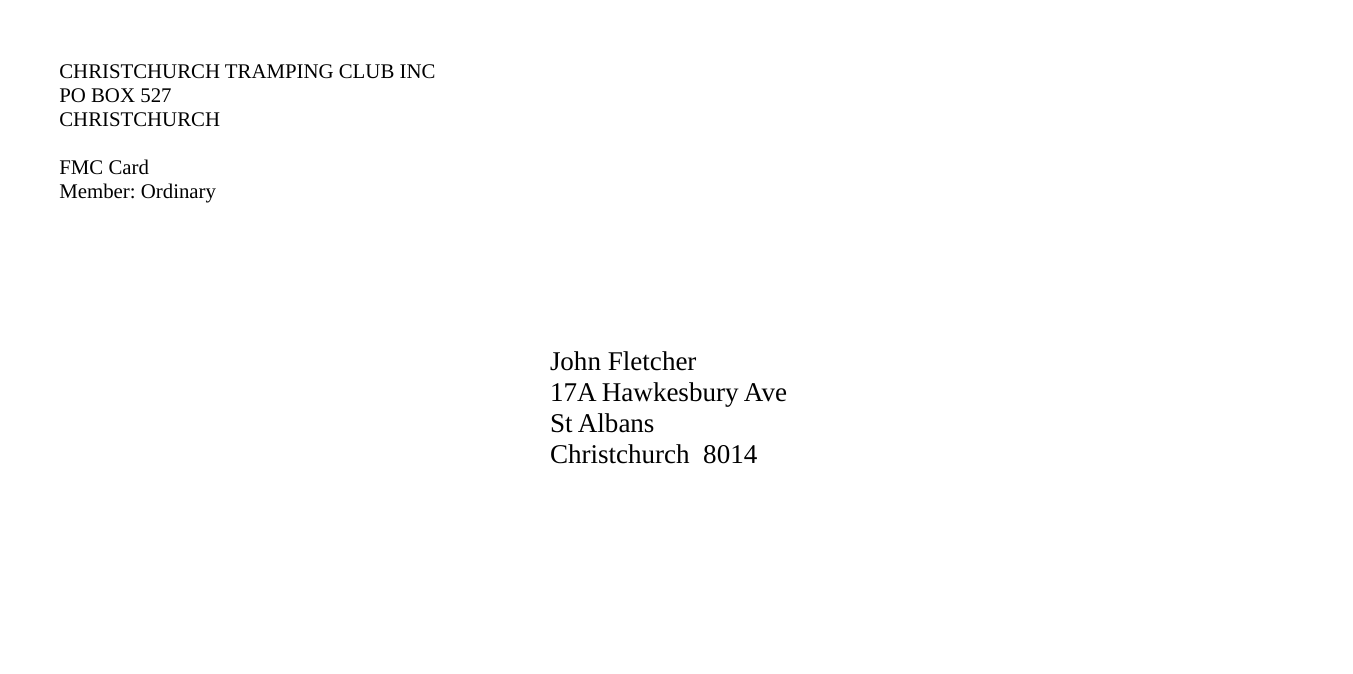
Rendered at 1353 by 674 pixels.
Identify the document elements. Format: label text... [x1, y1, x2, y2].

text FMC Card [59, 155, 1293, 179]
text CHRISTCHURCH TRAMPING CLUB INC [59, 59, 1293, 83]
text St Albans [550, 407, 1293, 438]
text Christchurch 8014 [550, 438, 1293, 469]
text CHRISTCHURCH [59, 107, 1293, 131]
text 17A Hawkesbury Ave [550, 376, 1293, 407]
text PO BOX 527 [59, 83, 1293, 107]
text John Fletcher [550, 345, 1293, 376]
text Member: Ordinary [59, 179, 1293, 203]
